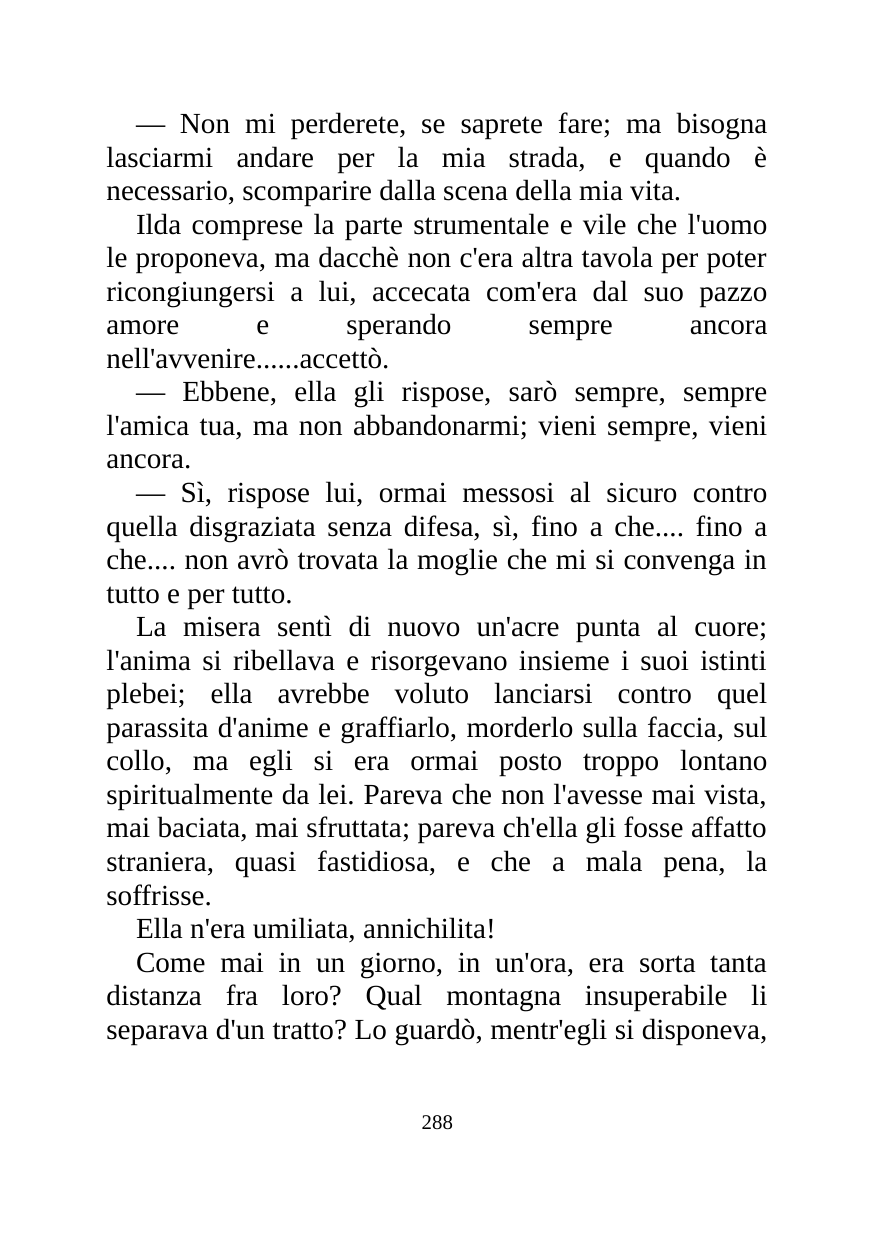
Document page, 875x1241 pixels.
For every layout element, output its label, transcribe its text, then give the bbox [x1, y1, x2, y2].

text Ella n'era umiliata, annichilita! [106, 911, 768, 945]
text La misera sentì di nuovo un'acre punta al cuore; l'anima si ribellava e risorgevano insieme i suoi istinti plebei; ella avrebbe voluto lanciarsi contro quel parassita d'anime e graffiarlo, morderlo sulla faccia, sul collo, ma egli si era ormai posto troppo lontano spiritualmente da lei. Pareva che non l'avesse mai vista, mai baciata, mai sfruttata; pareva ch'ella gli fosse affatto straniera, quasi fastidiosa, e che a mala pena, la soffrisse. [106, 609, 768, 911]
text — Non mi perderete, se saprete fare; ma bisogna lasciarmi andare per la mia strada, e quando è necessario, scomparire dalla scena della mia vita. [106, 106, 768, 207]
text — Ebbene, ella gli rispose, sarò sempre, sempre l'amica tua, ma non abbandonarmi; vieni sempre, vieni ancora. [106, 374, 768, 475]
text Ilda comprese la parte strumentale e vile che l'uomo le proponeva, ma dacchè non c'era altra tavola per poter ricongiungersi a lui, accecata com'era dal suo pazzo amore e sperando sempre ancora nell'avvenire......accettò. [106, 207, 768, 374]
text — Sì, rispose lui, ormai messosi al sicuro contro quella disgraziata senza difesa, sì, fino a che.... fino a che.... non avrò trovata la moglie che mi si convenga in tutto e per tutto. [106, 475, 768, 609]
text Come mai in un giorno, in un'ora, era sorta tanta distanza fra loro? Qual montagna insuperabile li separava d'un tratto? Lo guardò, mentr'egli si disponeva, [106, 945, 768, 1045]
